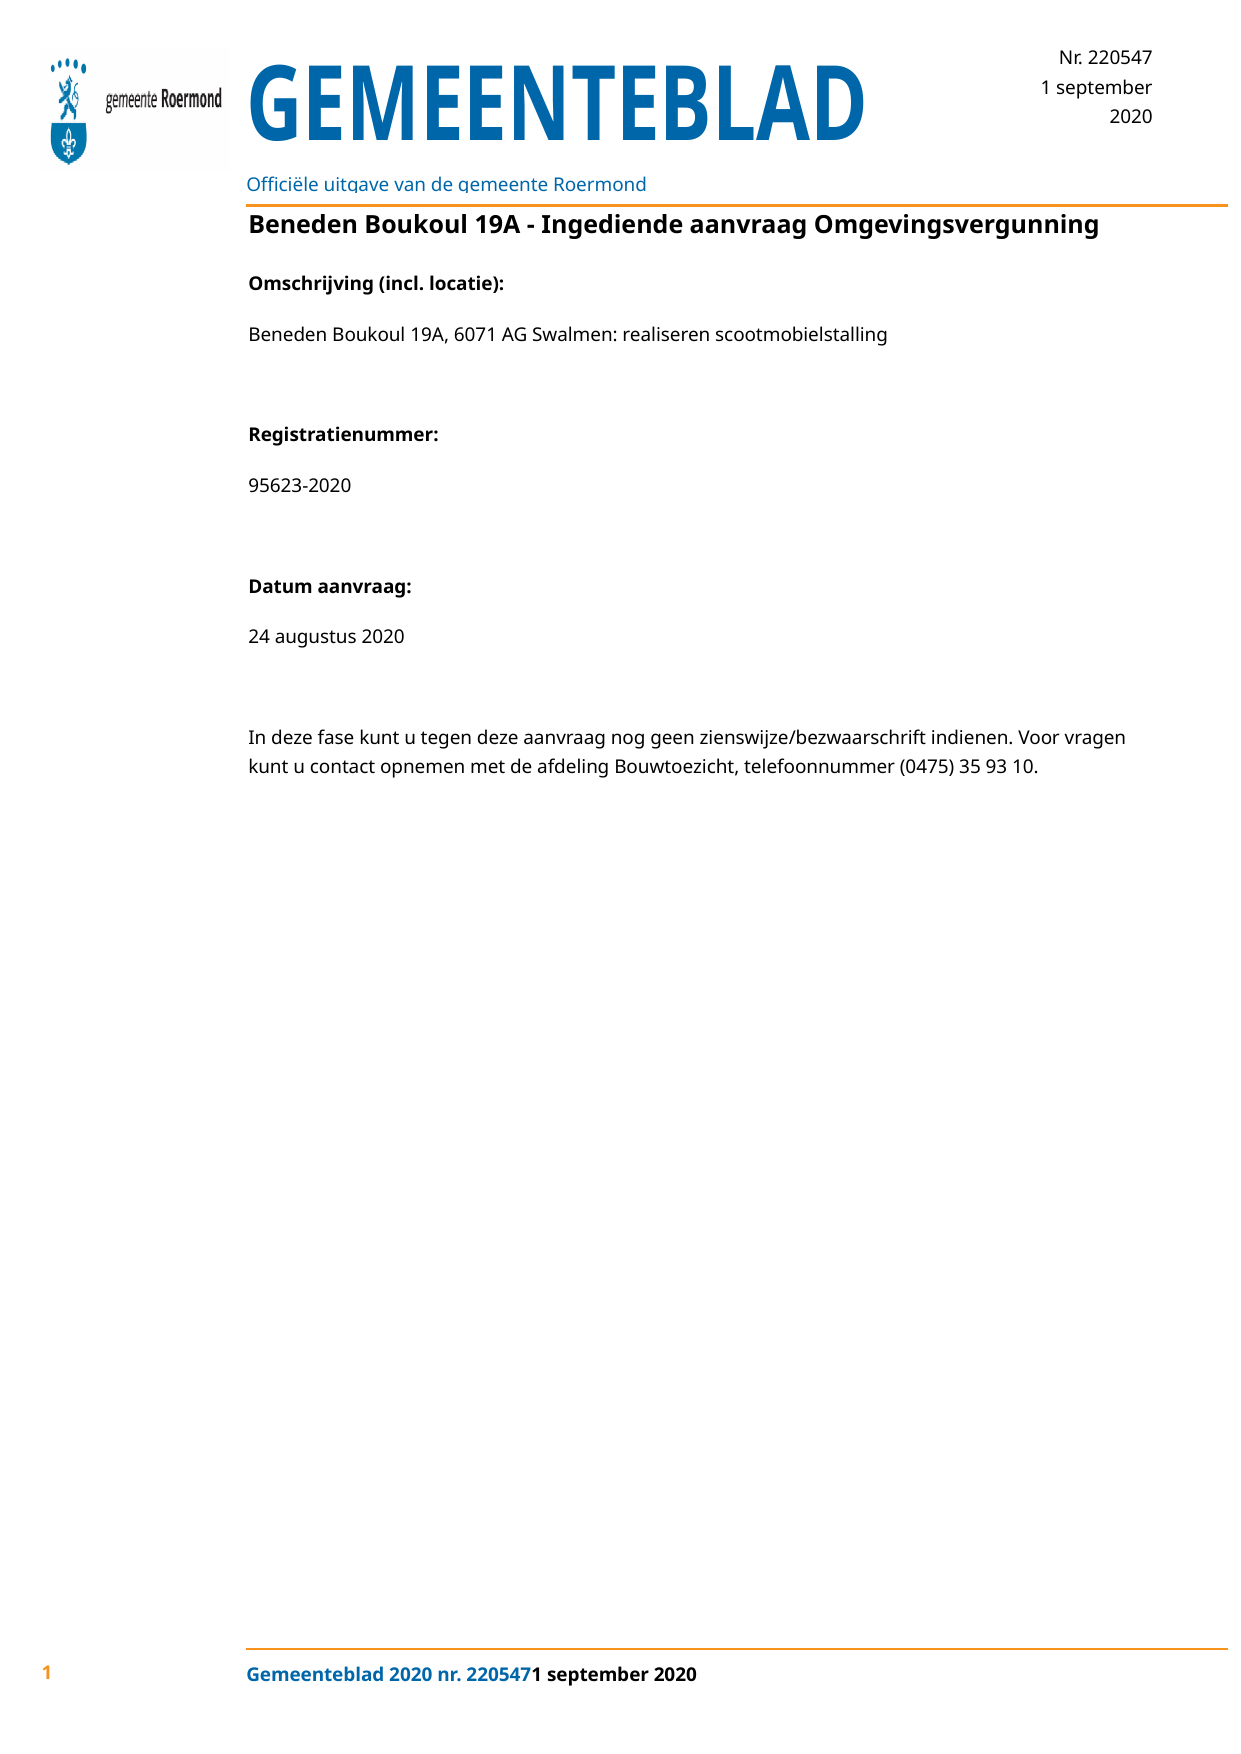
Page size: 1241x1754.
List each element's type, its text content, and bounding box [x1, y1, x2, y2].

text Beneden Boukoul 19A, 6071 AG Swalmen: realiseren scootmobielstalling [248, 321, 1152, 346]
text In deze fase kunt u tegen deze aanvraag nog geen zienswijze/bezwaarschrift indienen. Voor vragen kunt u contact opnemen met de afdeling Bouwtoezicht, telefoonnummer (0475) 35 93 10. [248, 724, 1152, 779]
text Omschrijving (incl. locatie): [248, 270, 1152, 296]
text Registratienummer: [248, 422, 1152, 447]
text Datum aanvraag: [248, 573, 1152, 598]
text 95623-2020 [248, 472, 1152, 498]
picture [41, 47, 231, 172]
text 24 augustus 2020 [248, 623, 1152, 649]
text Beneden Boukoul 19A - Ingediende aanvraag Omgevingsvergunning [248, 207, 1152, 241]
